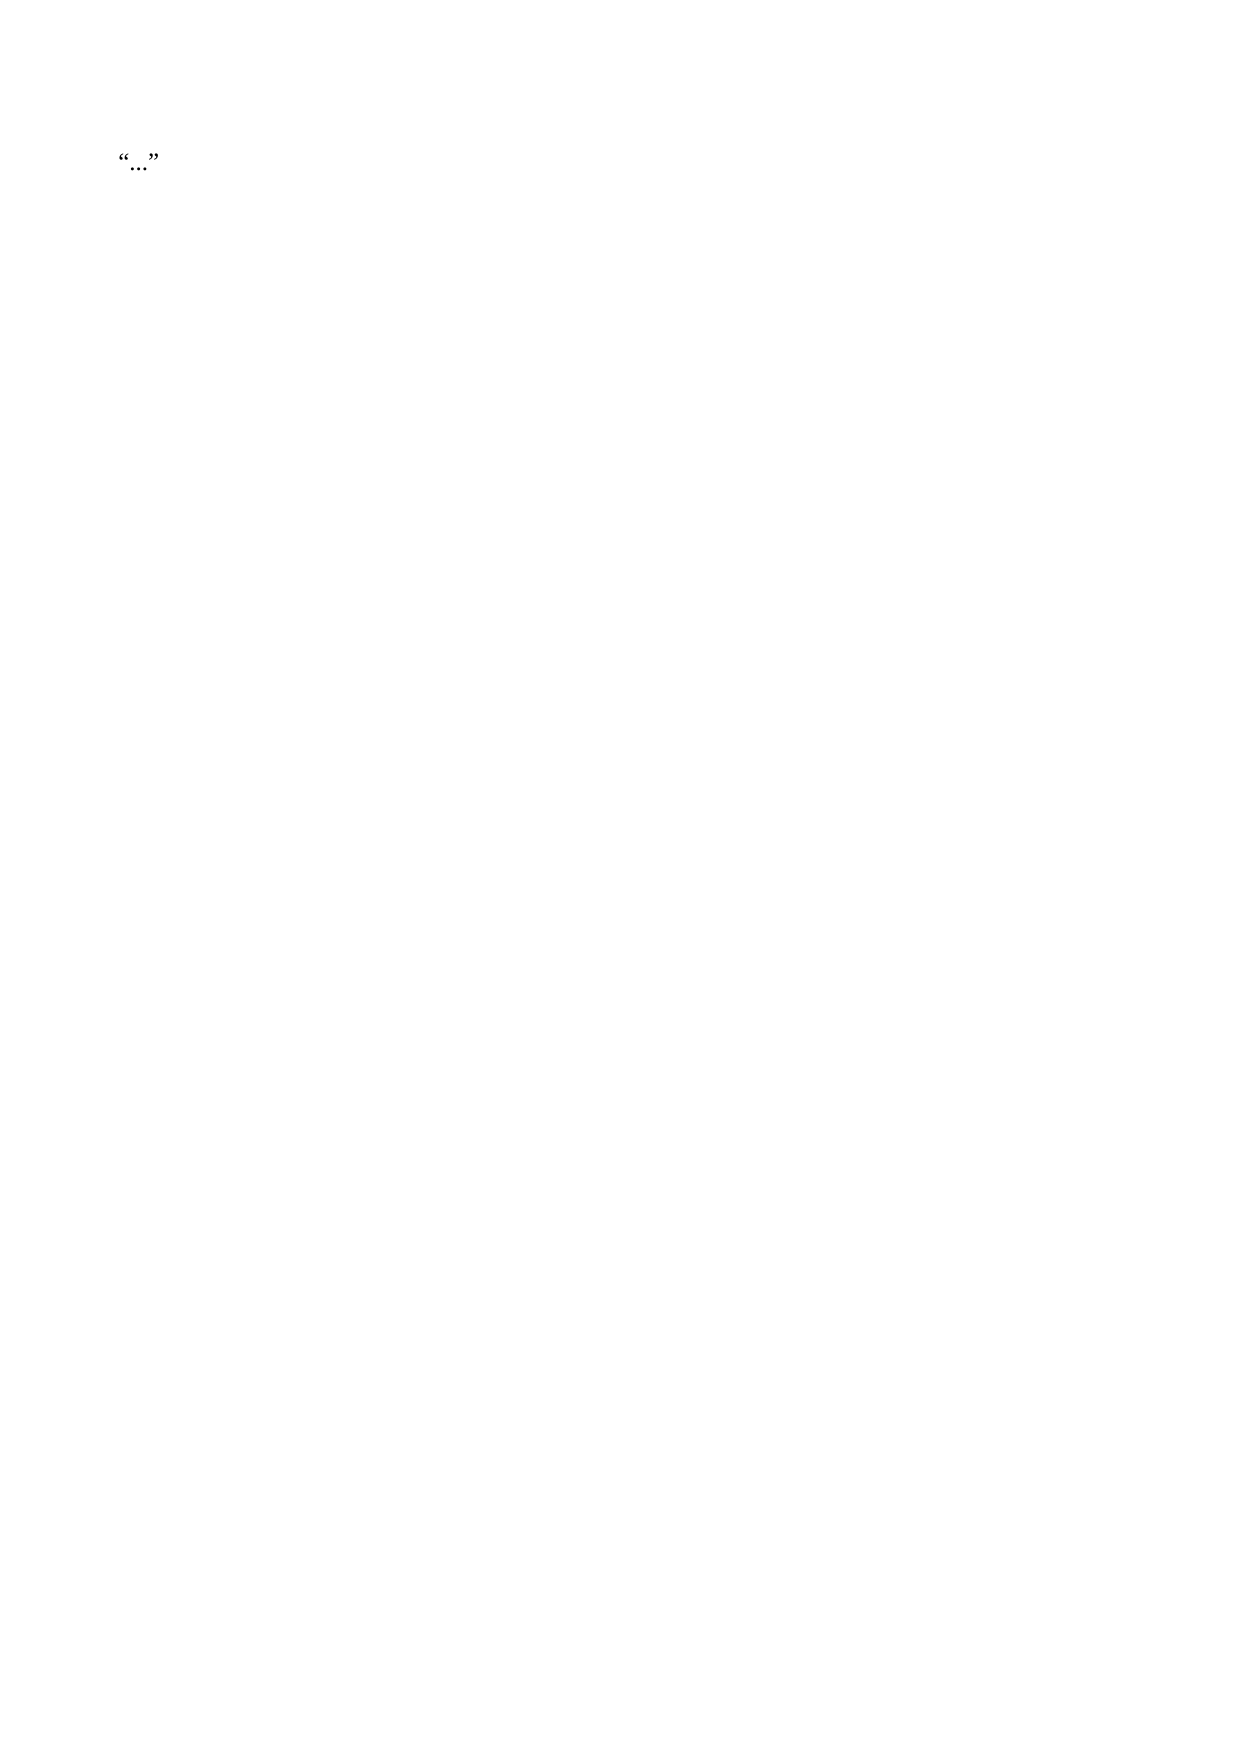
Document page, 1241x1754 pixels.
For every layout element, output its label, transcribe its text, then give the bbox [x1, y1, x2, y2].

text “...” [118, 147, 1122, 176]
